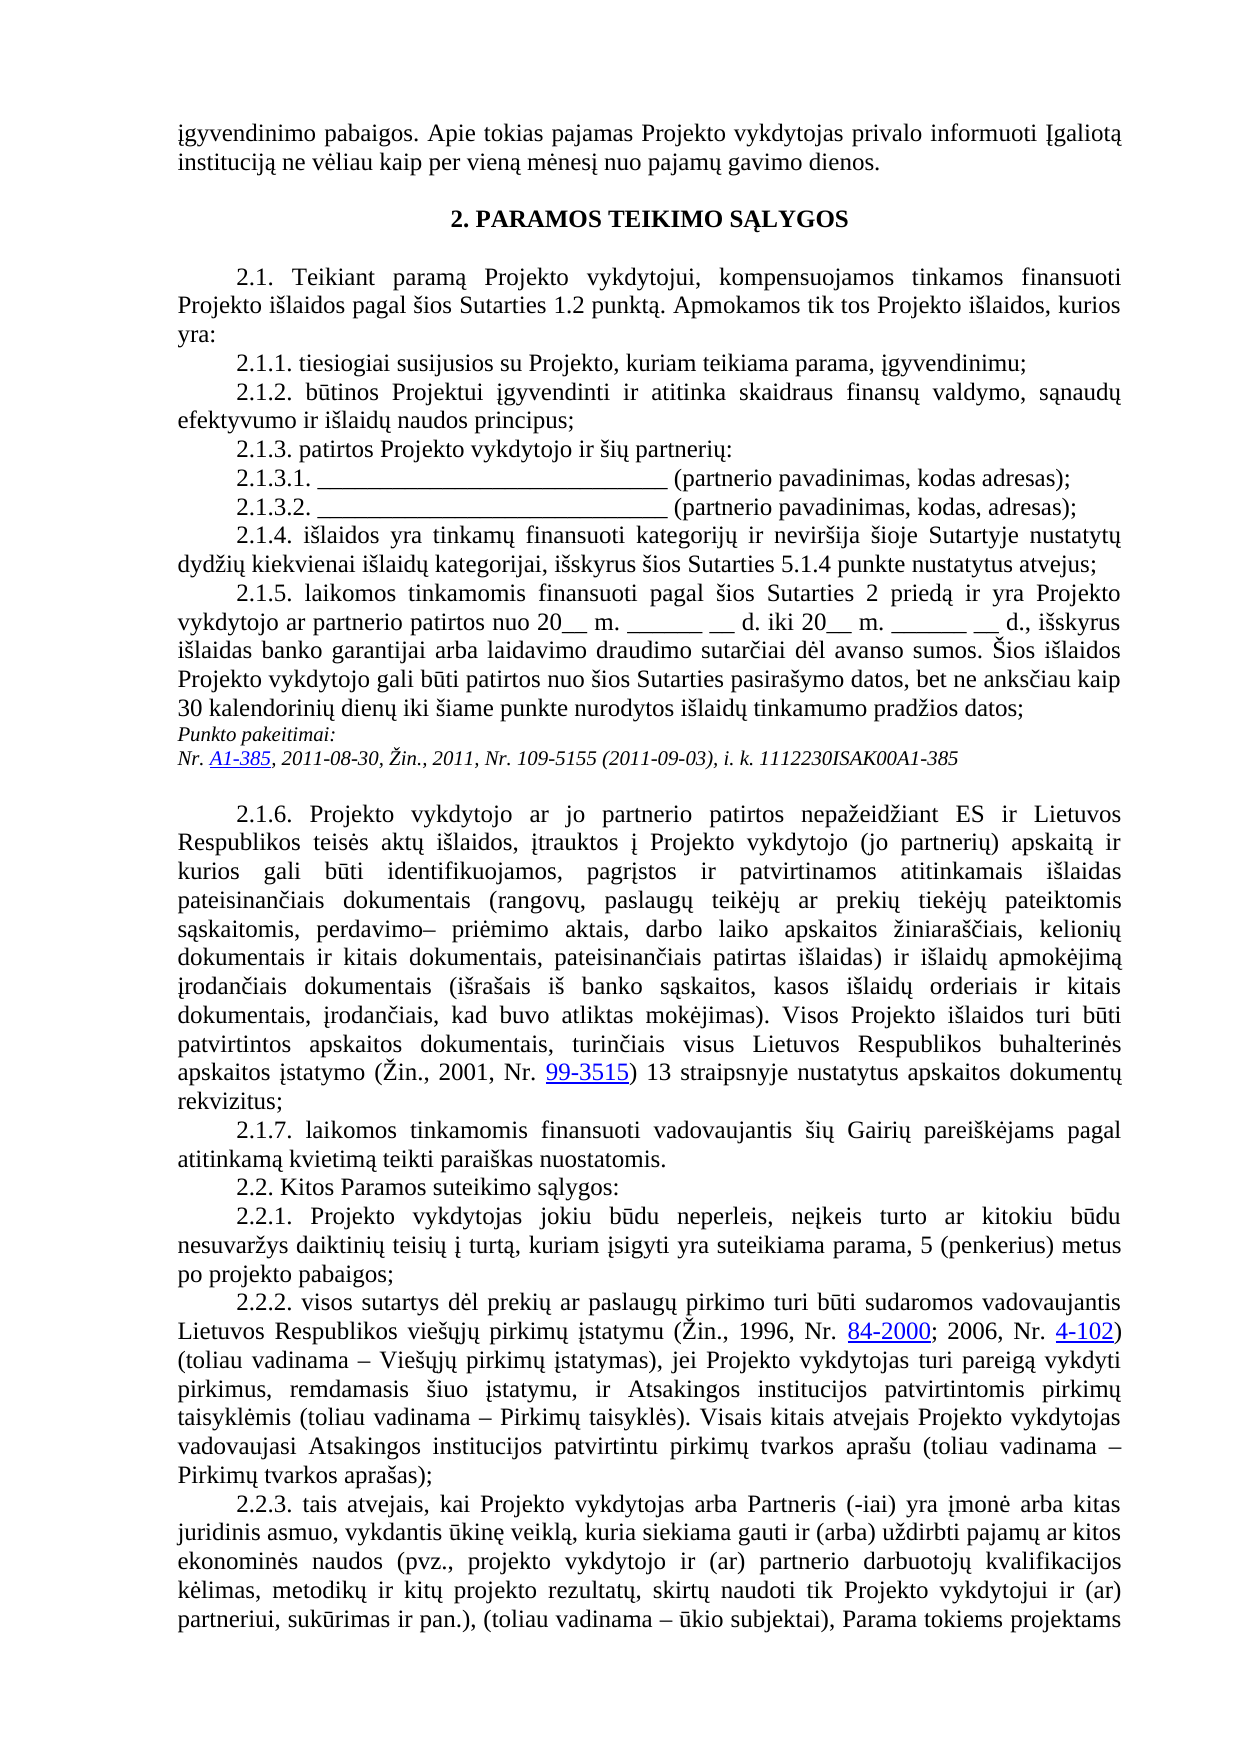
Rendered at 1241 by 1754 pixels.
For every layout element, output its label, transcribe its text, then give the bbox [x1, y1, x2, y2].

text 2.1.6. Projekto vykdytojo ar jo partnerio patirtos nepažeidžiant ES ir Lietuvos Respublikos teisės aktų išlaidos, įtrauktos į Projekto vykdytojo (jo partnerių) apskaitą ir kurios gali būti identifikuojamos, pagrįstos ir patvirtinamos atitinkamais išlaidas pateisinančiais dokumentais (rangovų, paslaugų teikėjų ar prekių tiekėjų pateiktomis sąskaitomis, perdavimo– priėmimo aktais, darbo laiko apskaitos žiniaraščiais, kelionių dokumentais ir kitais dokumentais, pateisinančiais patirtas išlaidas) ir išlaidų apmokėjimą įrodančiais dokumentais (išrašais iš banko sąskaitos, kasos išlaidų orderiais ir kitais dokumentais, įrodančiais, kad buvo atliktas mokėjimas). Visos Projekto išlaidos turi būti patvirtintos apskaitos dokumentais, turinčiais visus Lietuvos Respublikos buhalterinės apskaitos įstatymo (Žin., 2001, Nr. 99-3515) 13 straipsnyje nustatytus apskaitos dokumentų rekvizitus; [177, 799, 1122, 1115]
text 2.1.3. patirtos Projekto vykdytojo ir šių partnerių: [177, 434, 1122, 463]
text 2.1.5. laikomos tinkamomis finansuoti pagal šios Sutarties 2 priedą ir yra Projekto vykdytojo ar partnerio patirtos nuo 20__ m. ______ __ d. iki 20__ m. ______ __ d., išskyrus išlaidas banko garantijai arba laidavimo draudimo sutarčiai dėl avanso sumos. Šios išlaidos Projekto vykdytojo gali būti patirtos nuo šios Sutarties pasirašymo datos, bet ne anksčiau kaip 30 kalendorinių dienų iki šiame punkte nurodytos išlaidų tinkamumo pradžios datos; [177, 578, 1122, 722]
text 2.2.3. tais atvejais, kai Projekto vykdytojas arba Partneris (-iai) yra įmonė arba kitas juridinis asmuo, vykdantis ūkinę veiklą, kuria siekiama gauti ir (arba) uždirbti pajamų ar kitos ekonominės naudos (pvz., projekto vykdytojo ir (ar) partnerio darbuotojų kvalifikacijos kėlimas, metodikų ir kitų projekto rezultatų, skirtų naudoti tik Projekto vykdytojui ir (ar) partneriui, sukūrimas ir pan.), (toliau vadinama – ūkio subjektai), Parama tokiems projektams [177, 1489, 1122, 1632]
text 2.1.4. išlaidos yra tinkamų finansuoti kategorijų ir neviršija šioje Sutartyje nustatytų dydžių kiekvienai išlaidų kategorijai, išskyrus šios Sutarties 5.1.4 punkte nustatytus atvejus; [177, 521, 1122, 578]
text įgyvendinimo pabaigos. Apie tokias pajamas Projekto vykdytojas privalo informuoti Įgaliotą instituciją ne vėliau kaip per vieną mėnesį nuo pajamų gavimo dienos. [177, 118, 1122, 176]
text 2.2.2. visos sutartys dėl prekių ar paslaugų pirkimo turi būti sudaromos vadovaujantis Lietuvos Respublikos viešųjų pirkimų įstatymu (Žin., 1996, Nr. 84-2000; 2006, Nr. 4-102) (toliau vadinama – Viešųjų pirkimų įstatymas), jei Projekto vykdytojas turi pareigą vykdyti pirkimus, remdamasis šiuo įstatymu, ir Atsakingos institucijos patvirtintomis pirkimų taisyklėmis (toliau vadinama – Pirkimų taisyklės). Visais kitais atvejais Projekto vykdytojas vadovaujasi Atsakingos institucijos patvirtintu pirkimų tvarkos aprašu (toliau vadinama – Pirkimų tvarkos aprašas); [177, 1287, 1122, 1489]
text 2.1.3.2. ____________________________ (partnerio pavadinimas, kodas, adresas); [177, 492, 1122, 521]
text 2.1. Teikiant paramą Projekto vykdytojui, kompensuojamos tinkamos finansuoti Projekto išlaidos pagal šios Sutarties 1.2 punktą. Apmokamos tik tos Projekto išlaidos, kurios yra: [177, 262, 1122, 348]
text 2.1.7. laikomos tinkamomis finansuoti vadovaujantis šių Gairių pareiškėjams pagal atitinkamą kvietimą teikti paraiškas nuostatomis. [177, 1115, 1122, 1172]
text 2.1.2. būtinos Projektui įgyvendinti ir atitinka skaidraus finansų valdymo, sąnaudų efektyvumo ir išlaidų naudos principus; [177, 377, 1122, 434]
text 2.2. Kitos Paramos suteikimo sąlygos: [177, 1172, 1122, 1201]
text Punkto pakeitimai: [177, 722, 1122, 746]
text Nr. A1-385, 2011-08-30, Žin., 2011, Nr. 109-5155 (2011-09-03), i. k. 1112230ISAK00A1-385 [177, 746, 1122, 770]
text 2.2.1. Projekto vykdytojas jokiu būdu neperleis, neįkeis turto ar kitokiu būdu nesuvaržys daiktinių teisių į turtą, kuriam įsigyti yra suteikiama parama, 5 (penkerius) metus po projekto pabaigos; [177, 1201, 1122, 1287]
text 2.1.3.1. ____________________________ (partnerio pavadinimas, kodas adresas); [177, 463, 1122, 492]
text 2.1.1. tiesiogiai susijusios su Projekto, kuriam teikiama parama, įgyvendinimu; [177, 348, 1122, 377]
text 2. PARAMOS TEIKIMO SĄLYGOS [177, 204, 1122, 233]
